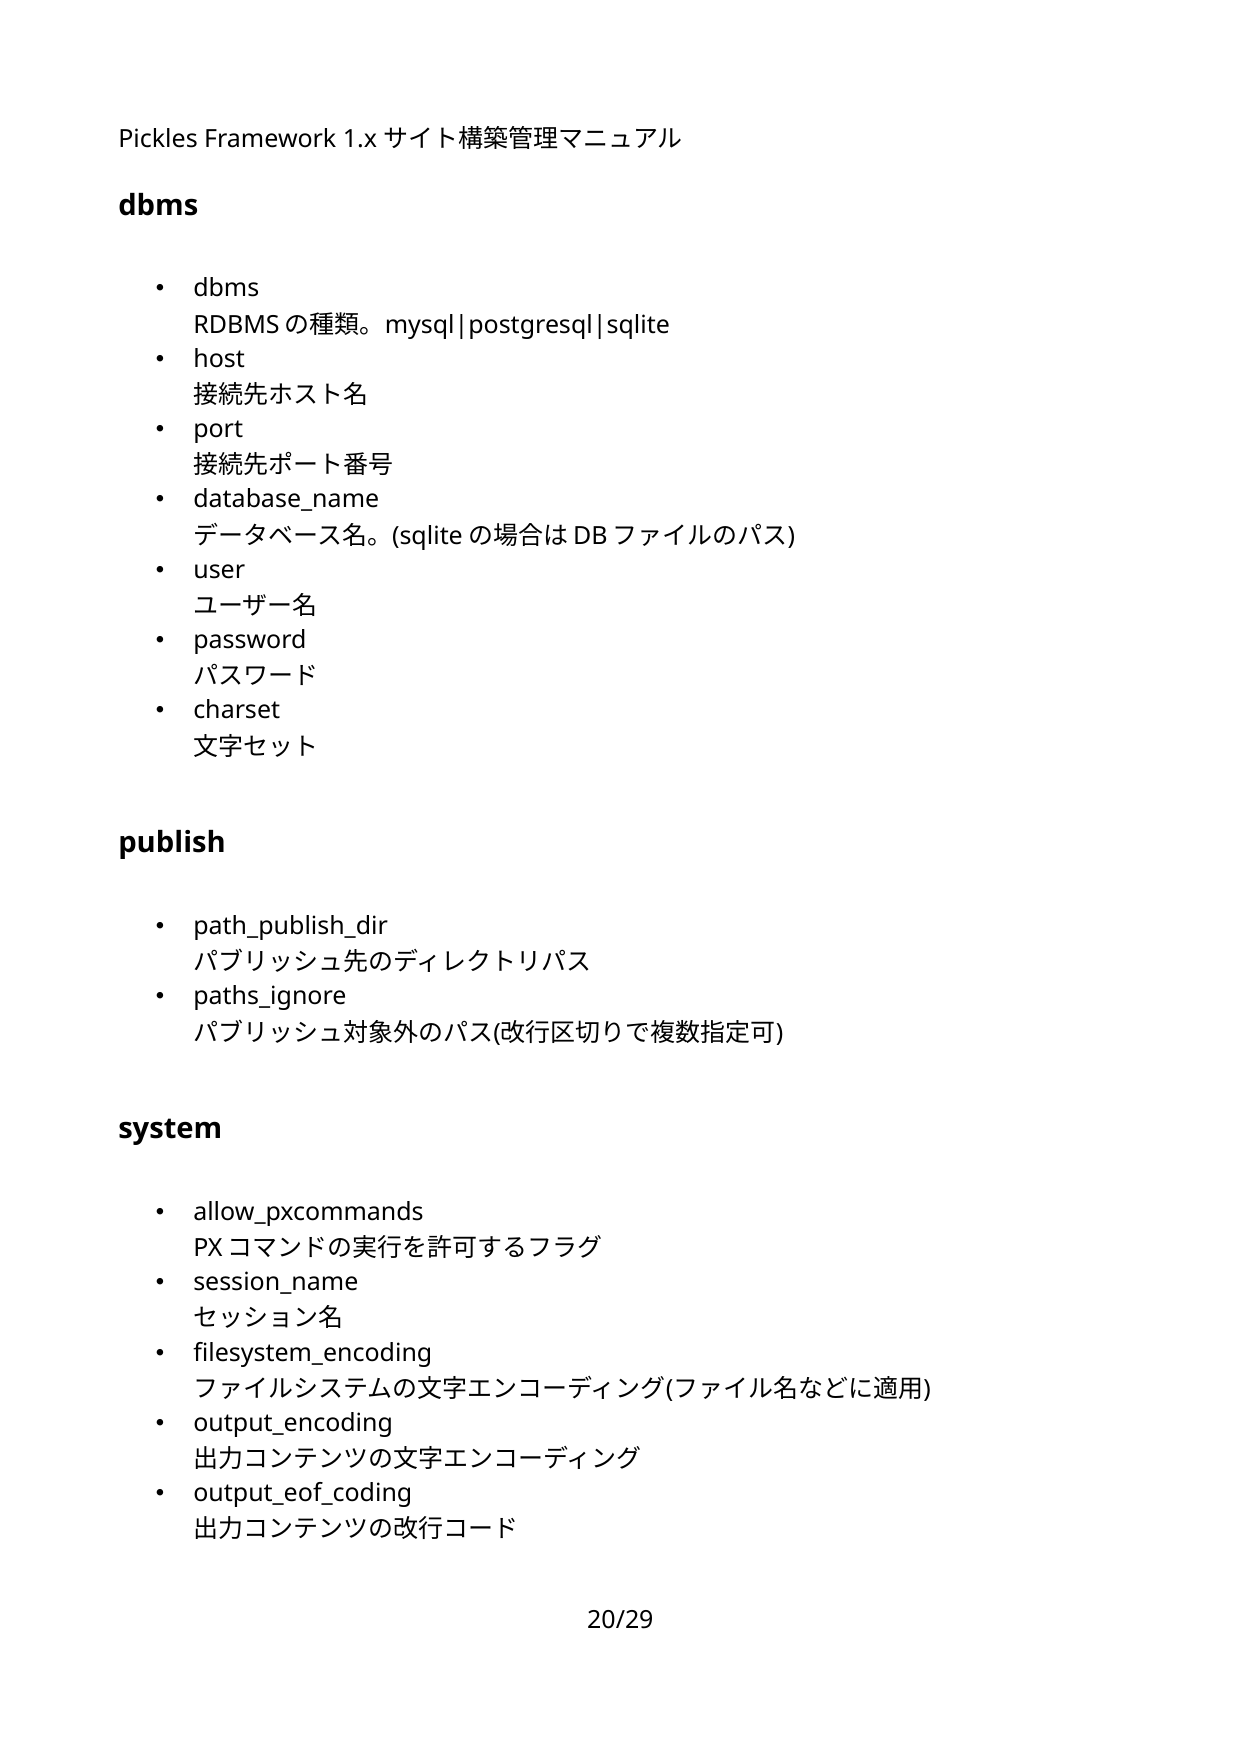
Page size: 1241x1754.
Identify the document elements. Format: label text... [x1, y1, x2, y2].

list user ユーザー名 [156, 551, 1122, 622]
subtitle system [118, 1107, 1122, 1147]
subtitle publish [118, 821, 1122, 861]
list session_name セッション名 [156, 1264, 1122, 1334]
list port 接続先ポート番号 [156, 411, 1122, 481]
list host 接続先ホスト名 [156, 340, 1122, 411]
list output_encoding 出力コンテンツの文字エンコーディング [156, 1404, 1122, 1475]
list paths_ignore パブリッシュ対象外のパス(改行区切りで複数指定可) [156, 978, 1122, 1048]
list filesystem_encoding ファイルシステムの文字エンコーディング(ファイル名などに適用) [156, 1334, 1122, 1404]
list dbms RDBMSの種類。mysql|postgresql|sqlite [156, 270, 1122, 340]
subtitle dbms [118, 184, 1122, 223]
list database_name データベース名。(sqliteの場合はDBファイルのパス) [156, 481, 1122, 551]
list output_eof_coding 出力コンテンツの改行コード [156, 1475, 1122, 1545]
list password パスワード [156, 622, 1122, 692]
list allow_pxcommands PXコマンドの実行を許可するフラグ [156, 1193, 1122, 1264]
list path_publish_dir パブリッシュ先のディレクトリパス [156, 908, 1122, 978]
list charset 文字セット [156, 692, 1122, 762]
